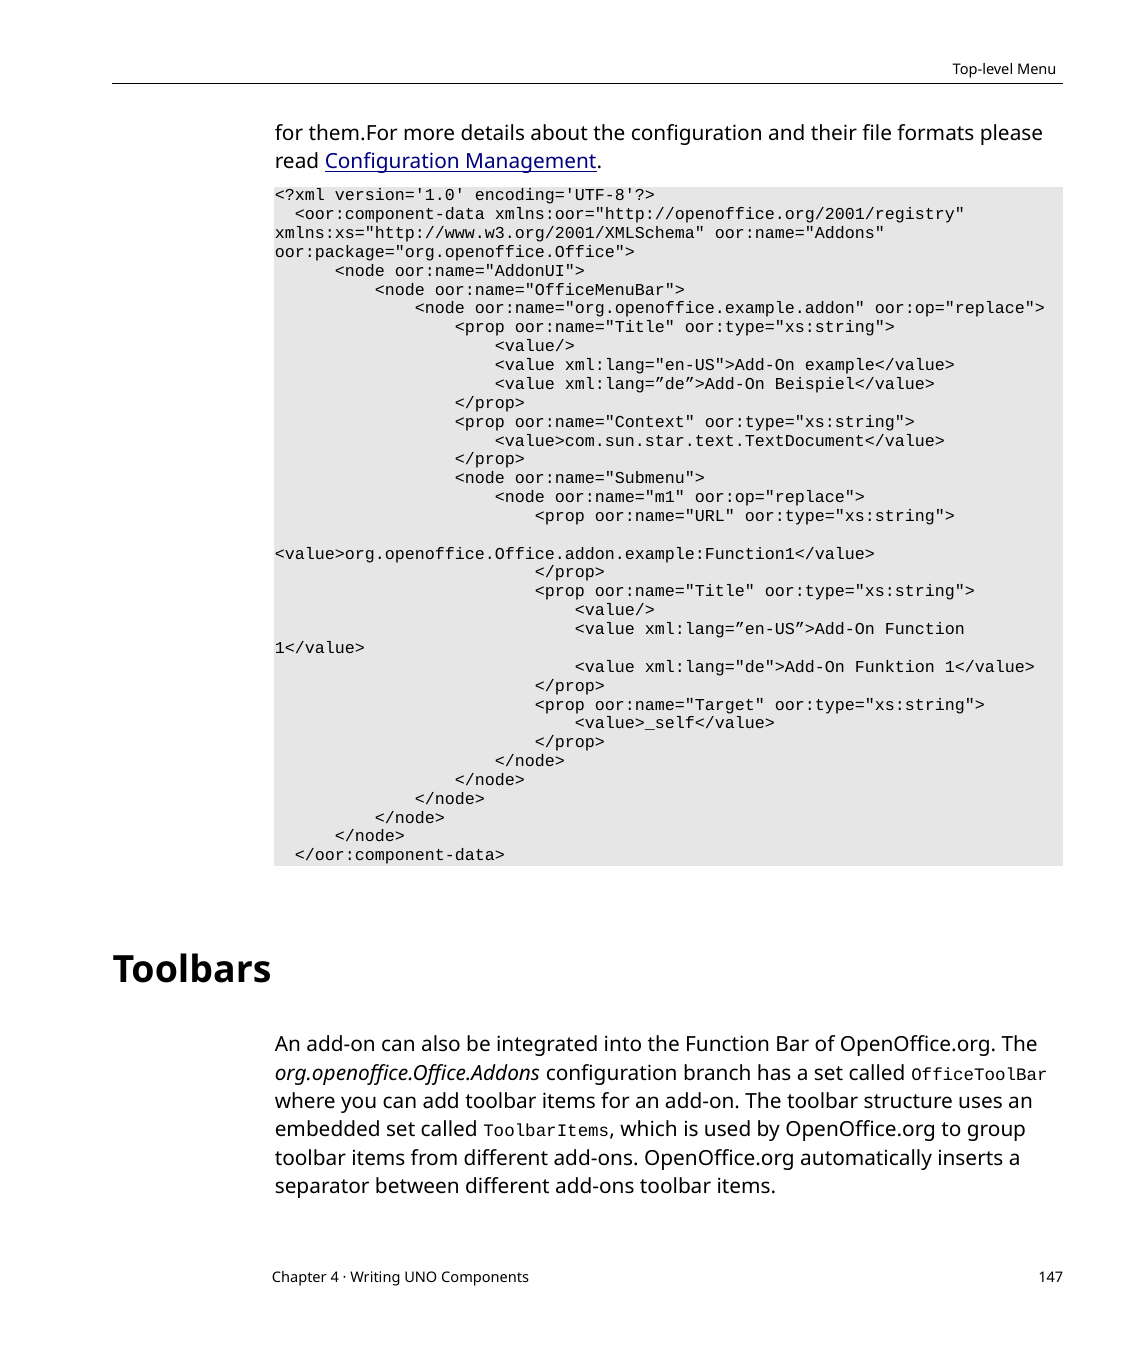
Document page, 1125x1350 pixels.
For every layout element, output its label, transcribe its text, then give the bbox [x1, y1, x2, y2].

text An add-on can also be integrated into the Function Bar of OpenOffice.org. The org.openoffice.Office.Addons configuration branch has a set called OfficeToolBar where you can add toolbar items for an add-on. The toolbar structure uses an embedded set called ToolbarItems, which is used by OpenOffice.org to group toolbar items from different add-ons. OpenOffice.org automatically inserts a separator between different add-ons toolbar items. [274, 1029, 1063, 1200]
subtitle Toolbars [112, 942, 1063, 993]
text <?xml version='1.0' encoding='UTF-8'?> <oor:component-data xmlns:oor="http://openoffice.org/2001/registry" xmlns:xs="http://www.w3.org/2001/XMLSchema" oor:name="Addons" oor:package="org.openoffice.Office"> <node oor:name="AddonUI"> <node oor:name="OfficeMenuBar"> <node oor:name="org.openoffice.example.addon" oor:op="replace"> <prop oor:name="Title" oor:type="xs:string"> <value/> <value xml:lang="en-US">Add-On example</value> <value xml:lang=”de”>Add-On Beispiel</value> </prop> <prop oor:name="Context" oor:type="xs:string"> <value>com.sun.star.text.TextDocument</value> </prop> <node oor:name="Submenu"> <node oor:name="m1" oor:op="replace"> <prop oor:name="URL" oor:type="xs:string"> <value>org.openoffice.Office.addon.example:Function1</value> </prop> <prop oor:name="Title" oor:type="xs:string"> <value/> <value xml:lang=”en-US”>Add-On Function 1</value> <value xml:lang="de">Add-On Funktion 1</value> </prop> <prop oor:name="Target" oor:type="xs:string"> <value>_self</value> </prop> </node> </node> </node> </node> </node> </oor:component-data> [274, 187, 1063, 866]
text for them.For more details about the configuration and their file formats please read Configuration Management. [274, 118, 1063, 175]
